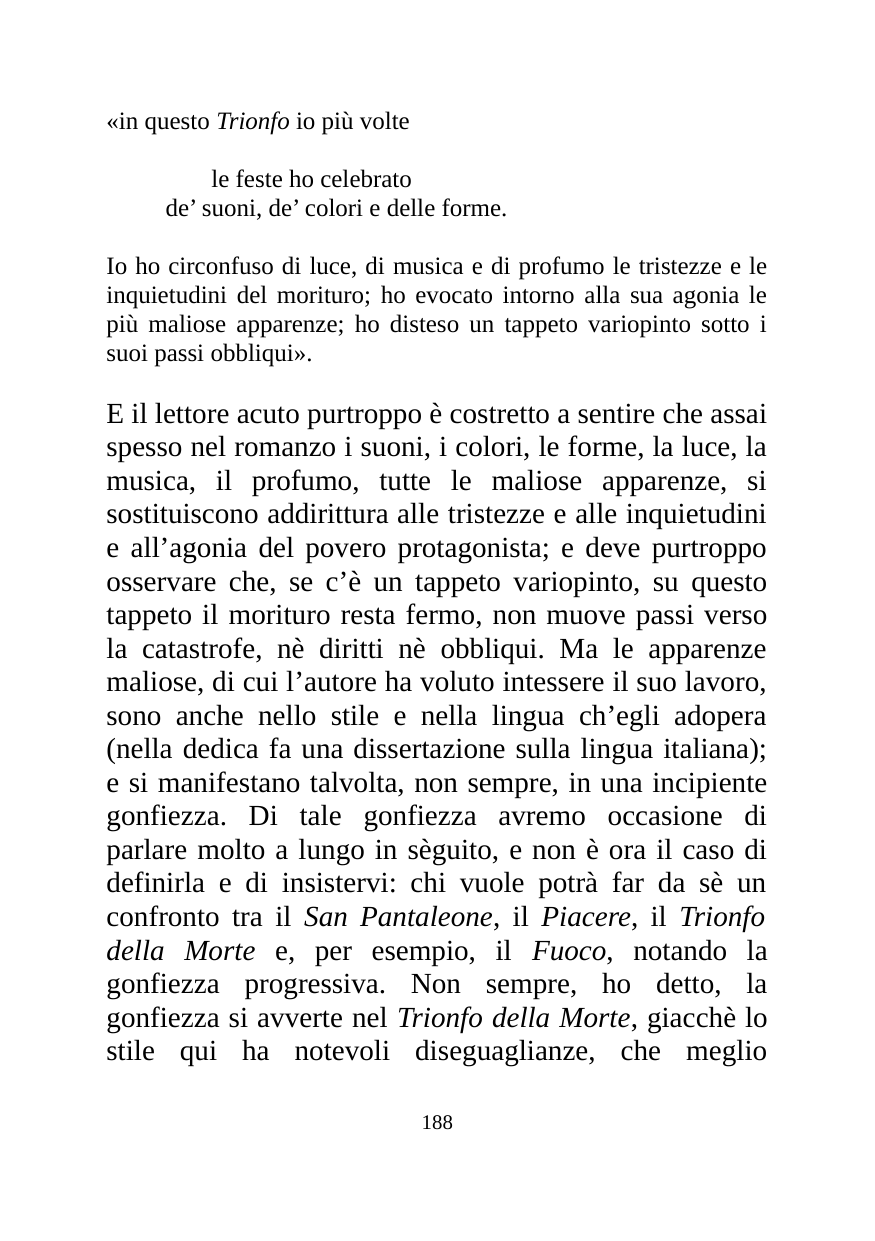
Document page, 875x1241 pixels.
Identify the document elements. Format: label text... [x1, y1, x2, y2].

text le feste ho celebrato de’ suoni, de’ colori e delle forme. [165, 164, 768, 222]
text Io ho circonfuso di luce, di musica e di profumo le tristezze e le inquietudini del morituro; ho evocato intorno alla sua agonia le più maliose apparenze; ho disteso un tappeto variopinto sotto i suoi passi obbliqui». [106, 251, 768, 366]
text «in questo Trionfo io più volte [106, 106, 768, 135]
text E il lettore acuto purtroppo è costretto a sentire che assai spesso nel romanzo i suoni, i colori, le forme, la luce, la musica, il profumo, tutte le maliose apparenze, si sostituiscono addirittura alle tristezze e alle inquietudini e all’agonia del povero protagonista; e deve purtroppo osservare che, se c’è un tappeto variopinto, su questo tappeto il morituro resta fermo, non muove passi verso la catastrofe, nè diritti nè obbliqui. Ma le apparenze maliose, di cui l’autore ha voluto intessere il suo lavoro, sono anche nello stile e nella lingua ch’egli adopera (nella dedica fa una dissertazione sulla lingua italiana); e si manifestano talvolta, non sempre, in una incipiente gonfiezza. Di tale gonfiezza avremo occasione di parlare molto a lungo in sèguito, e non è ora il caso di definirla e di insistervi: chi vuole potrà far da sè un confronto tra il San Pantaleone, il Piacere, il Trionfo della Morte e, per esempio, il Fuoco, notando la gonfiezza progressiva. Non sempre, ho detto, la gonfiezza si avverte nel Trionfo della Morte, giacchè lo stile qui ha notevoli diseguaglianze, che meglio [106, 396, 768, 1067]
